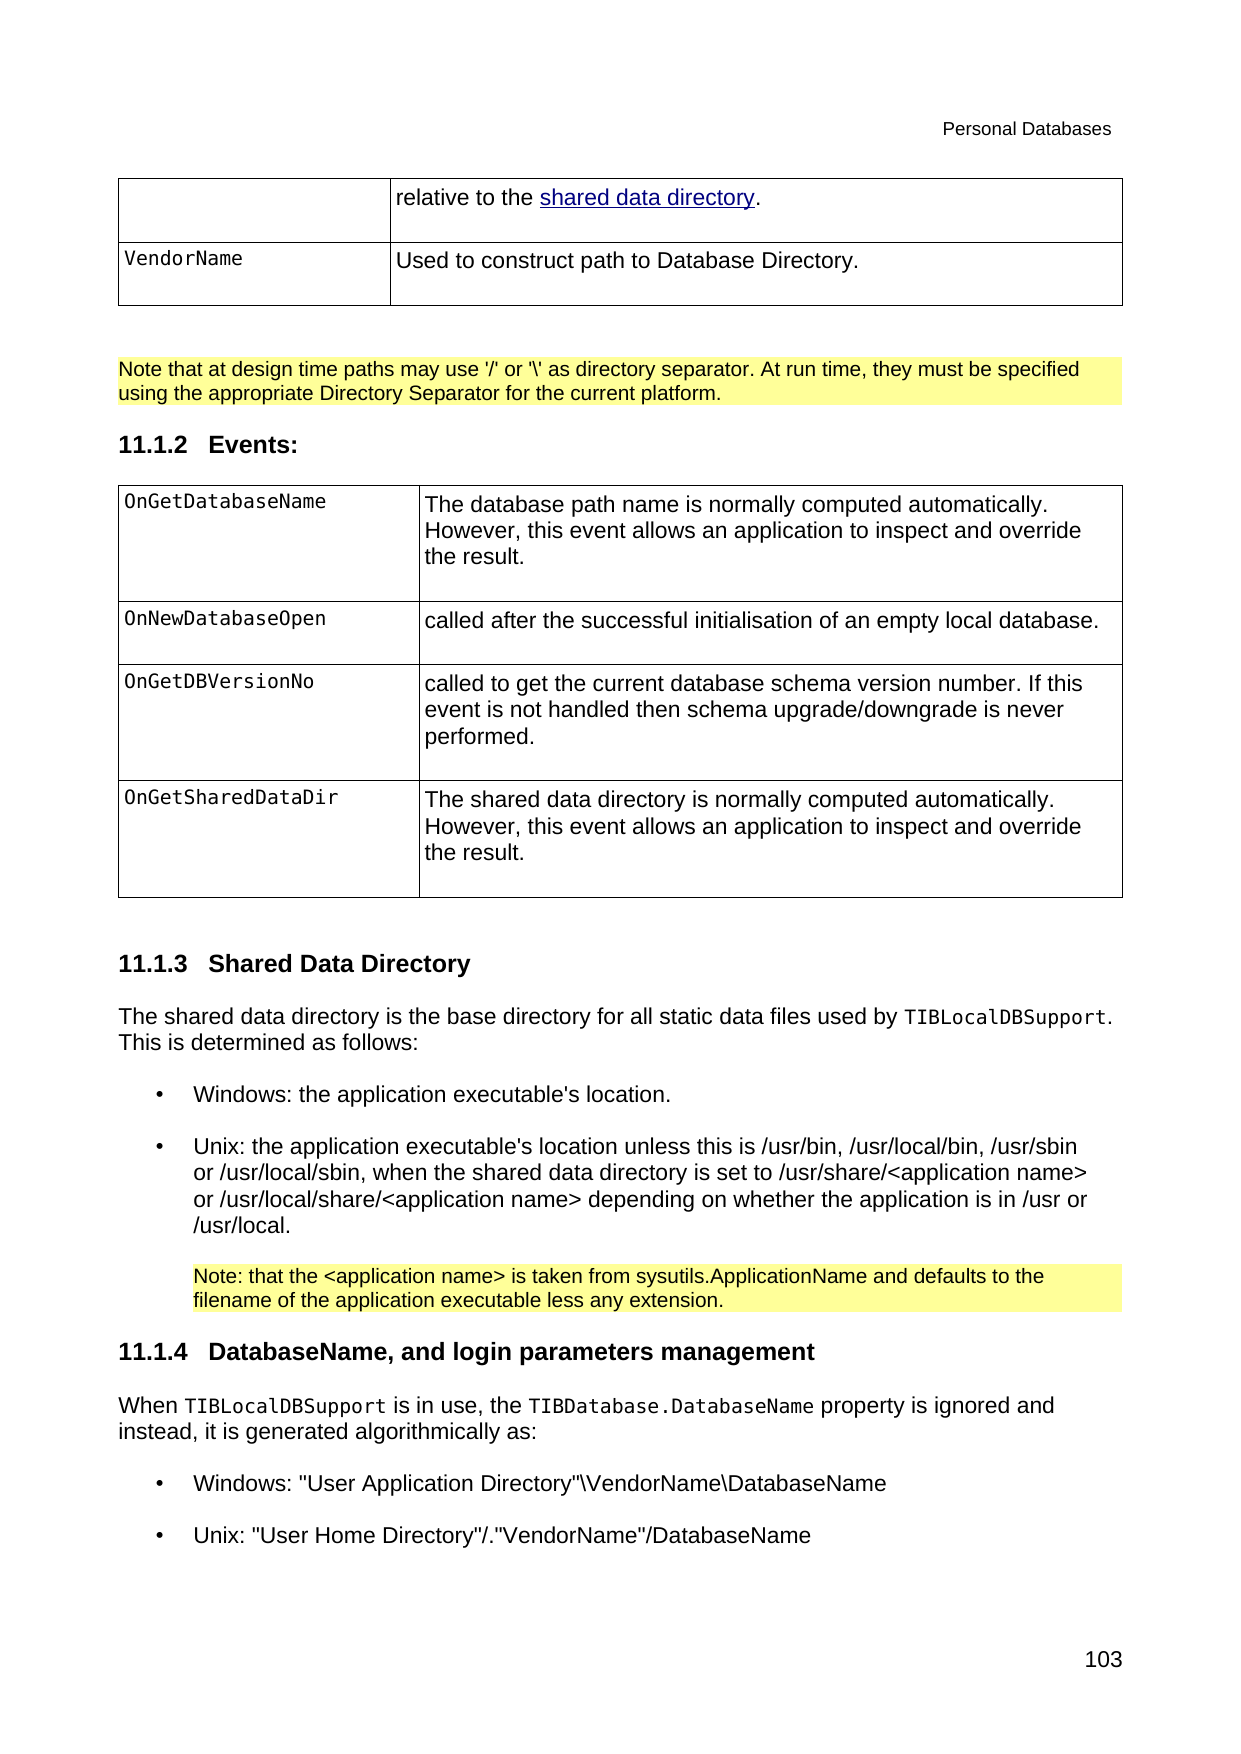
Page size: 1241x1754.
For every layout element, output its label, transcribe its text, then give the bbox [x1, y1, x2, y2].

table_cell OnNewDatabaseOpen [119, 602, 419, 664]
text The shared data directory is the base directory for all static data files used by TIBLocalDBSupport. This is determined as follows: [118, 1003, 1122, 1056]
table_cell called after the successful initialisation of an empty local database. [420, 602, 1122, 664]
table_cell The shared data directory is normally computed automatically. However, this event allows an application to inspect and override the result. [420, 781, 1122, 897]
table_cell OnGetSharedDataDir [119, 781, 419, 897]
list Windows: "User Application Directory"\VendorName\DatabaseName [156, 1470, 1122, 1496]
subtitle Shared Data Directory [118, 948, 1122, 977]
table_cell called to get the current database schema version number. If this event is not handled then schema upgrade/downgrade is never performed. [420, 665, 1122, 780]
text When TIBLocalDBSupport is in use, the TIBDatabase.DatabaseName property is ignored and instead, it is generated algorithmically as: [118, 1392, 1122, 1444]
table_header OnGetDatabaseName [119, 486, 419, 601]
table_cell VendorName [119, 243, 390, 305]
subtitle Events: [118, 430, 1122, 459]
table_cell [119, 179, 390, 242]
table_cell OnGetDBVersionNo [119, 665, 419, 780]
list Unix: "User Home Directory"/."VendorName"/DatabaseName [156, 1522, 1122, 1548]
text Note: that the <application name> is taken from sysutils.ApplicationName and defaults to the filename of the application executable less any extension. [193, 1264, 1122, 1312]
table_cell relative to the shared data directory. [391, 179, 1122, 242]
list Unix: the application executable's location unless this is /usr/bin, /usr/local/bin, /usr/sbin or /usr/local/sbin, when the shared data directory is set to /usr/share/<application name> or /usr/local/share/<application name> depending on whether the application is in /usr or /usr/local. [156, 1133, 1122, 1238]
table_header The database path name is normally computed automatically. However, this event allows an application to inspect and override the result. [420, 486, 1122, 601]
table_cell Used to construct path to Database Directory. [391, 243, 1122, 305]
subtitle DatabaseName, and login parameters management [118, 1337, 1122, 1366]
text Note that at design time paths may use '/' or '\' as directory separator. At run time, they must be specified using the appropriate Directory Separator for the current platform. [118, 357, 1122, 405]
list Windows: the application executable's location. [156, 1081, 1122, 1107]
